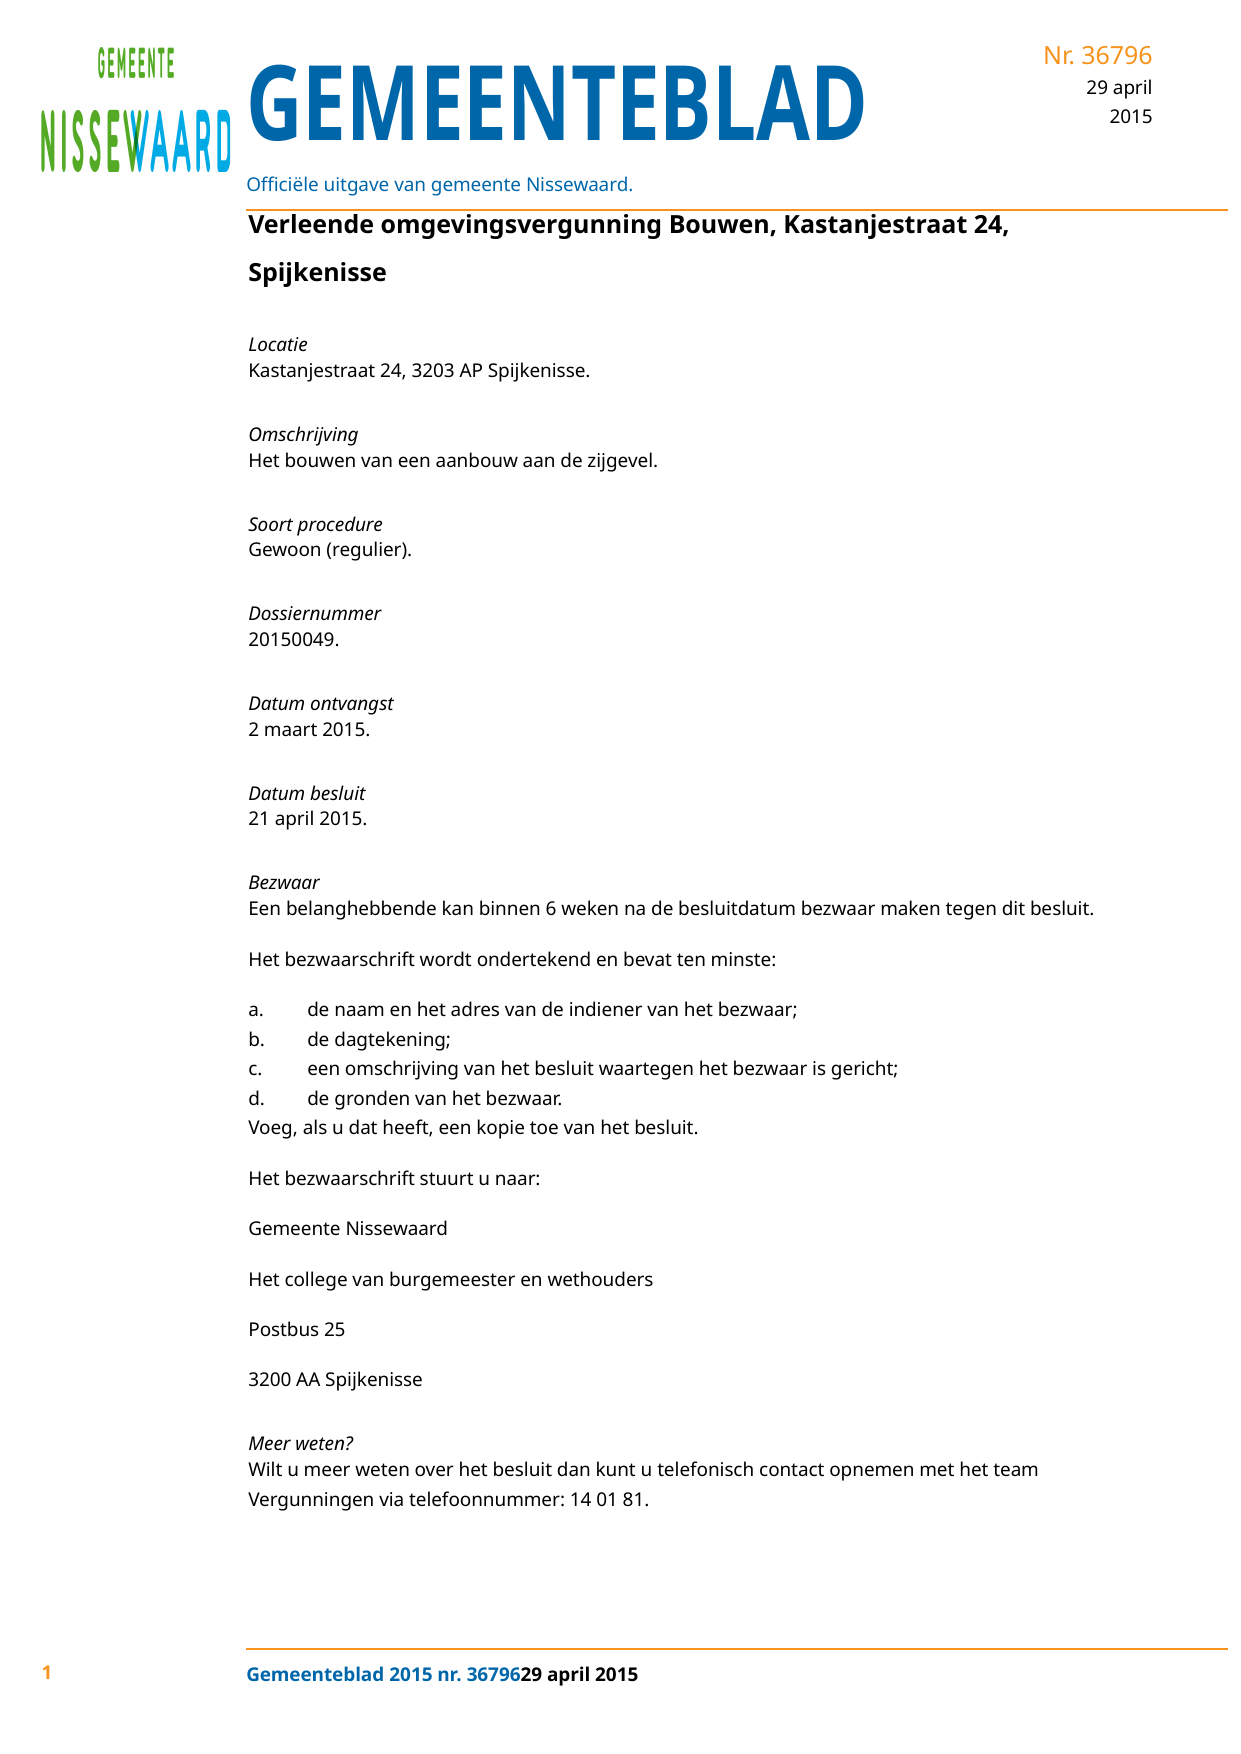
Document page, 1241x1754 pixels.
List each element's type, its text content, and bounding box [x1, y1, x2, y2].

list een omschrijving van het besluit waartegen het bezwaar is gericht; [248, 1055, 1152, 1081]
text Kastanjestraat 24, 3203 AP Spijkenisse. [248, 357, 1152, 383]
text Het bouwen van een aanbouw aan de zijgevel. [248, 447, 1152, 473]
text Dossiernummer [248, 601, 1152, 626]
picture [41, 47, 231, 172]
text 2 maart 2015. [248, 716, 1152, 742]
picture [176, 157, 187, 172]
text Omschrijving [248, 421, 1152, 447]
text Verleende omgevingsvergunning Bouwen, Kastanjestraat 24, Spijkenisse [248, 211, 1152, 288]
text Datum ontvangst [248, 690, 1152, 716]
text Bezwaar [248, 869, 1152, 895]
text Postbus 25 [248, 1316, 1152, 1342]
list de gronden van het bezwaar. [248, 1085, 1152, 1111]
text Het bezwaarschrift wordt ondertekend en bevat ten minste: [248, 946, 1152, 971]
picture [222, 122, 227, 160]
text Het bezwaarschrift stuurt u naar: [248, 1165, 1152, 1191]
picture [154, 157, 165, 172]
text 20150049. [248, 626, 1152, 652]
text Een belanghebbende kan binnen 6 weken na de besluitdatum bezwaar maken tegen dit besluit. [248, 895, 1152, 921]
text Meer weten? [248, 1431, 1152, 1456]
text Gemeente Nissewaard [248, 1215, 1152, 1241]
text 21 april 2015. [248, 806, 1152, 831]
text 3200 AA Spijkenisse [248, 1367, 1152, 1392]
list de dagtekening; [248, 1026, 1152, 1051]
text Het college van burgemeester en wethouders [248, 1266, 1152, 1291]
picture [200, 151, 206, 172]
text Wilt u meer weten over het besluit dan kunt u telefonisch contact opnemen met het team Vergunningen via telefoonnummer: 14 01 81. [248, 1456, 1152, 1512]
list de naam en het adres van de indiener van het bezwaar; [248, 996, 1152, 1022]
text Locatie [248, 331, 1152, 357]
picture [201, 122, 206, 138]
text Soort procedure [248, 511, 1152, 537]
text Gewoon (regulier). [248, 537, 1152, 562]
text Datum besluit [248, 780, 1152, 806]
text Voeg, als u dat heeft, een kopie toe van het besluit. [248, 1114, 1152, 1140]
